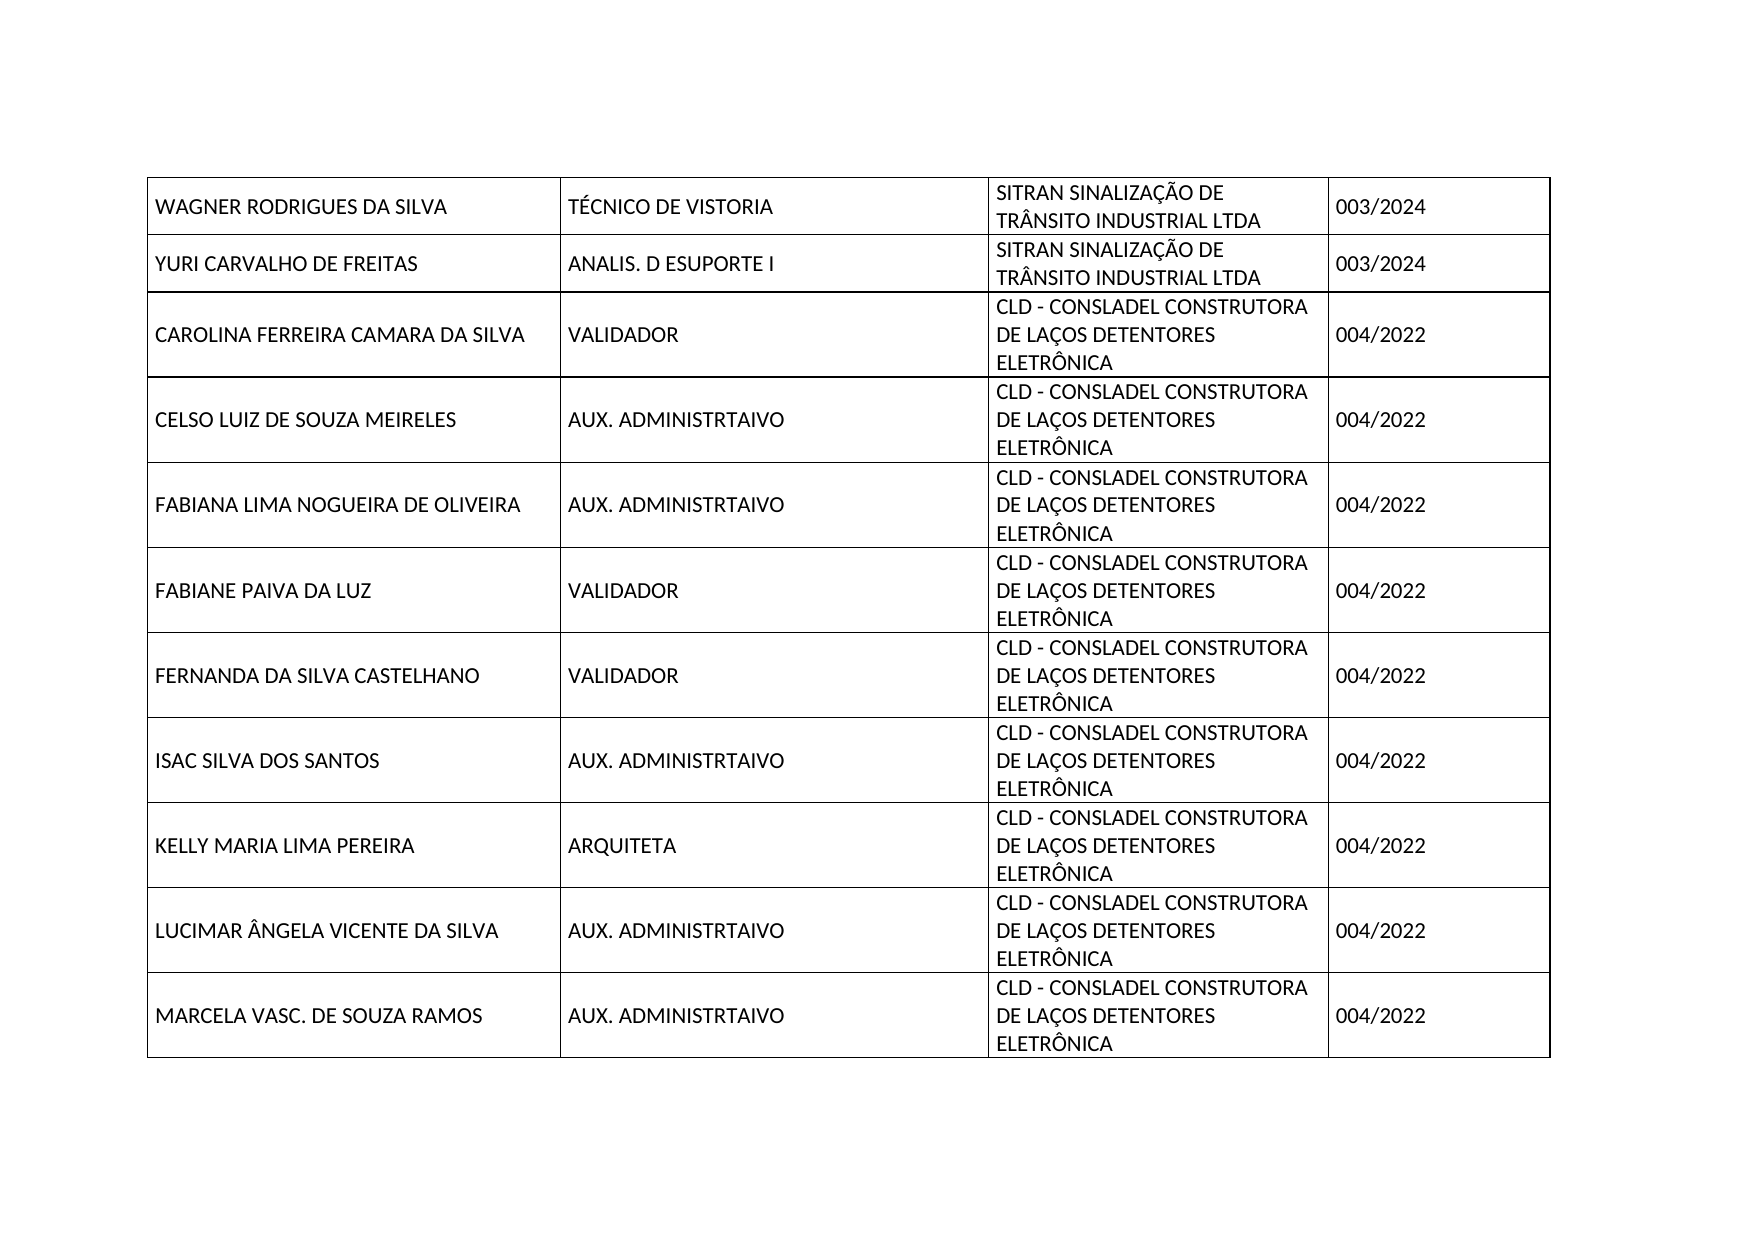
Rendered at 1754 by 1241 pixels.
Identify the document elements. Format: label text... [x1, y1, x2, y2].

table_cell 004/2022 [1329, 973, 1549, 1057]
table_cell FABIANA LIMA NOGUEIRA DE OLIVEIRA [148, 463, 560, 547]
table_cell 004/2022 [1329, 888, 1549, 972]
table_cell AUX. ADMINISTRTAIVO [561, 888, 988, 972]
table_cell MARCELA VASC. DE SOUZA RAMOS [148, 973, 560, 1057]
table_cell 004/2022 [1329, 463, 1549, 547]
table_cell 004/2022 [1329, 803, 1549, 887]
table_cell AUX. ADMINISTRTAIVO [561, 378, 988, 462]
table_cell AUX. ADMINISTRTAIVO [561, 718, 988, 802]
table_cell CELSO LUIZ DE SOUZA MEIRELES [148, 378, 560, 462]
table_cell 003/2024 [1329, 235, 1549, 291]
table_cell LUCIMAR ÂNGELA VICENTE DA SILVA [148, 888, 560, 972]
table_cell CLD - CONSLADEL CONSTRUTORA DE LAÇOS DETENTORES ELETRÔNICA [989, 973, 1328, 1057]
table_cell CLD - CONSLADEL CONSTRUTORA DE LAÇOS DETENTORES ELETRÔNICA [989, 888, 1328, 972]
table_cell SITRAN SINALIZAÇÃO DE TRÂNSITO INDUSTRIAL LTDA [989, 178, 1328, 234]
table_cell YURI CARVALHO DE FREITAS [148, 235, 560, 291]
table_cell 003/2024 [1329, 178, 1549, 234]
table_cell 004/2022 [1329, 548, 1549, 632]
table_cell WAGNER RODRIGUES DA SILVA [148, 178, 560, 234]
table_cell CLD - CONSLADEL CONSTRUTORA DE LAÇOS DETENTORES ELETRÔNICA [989, 718, 1328, 802]
table_cell CLD - CONSLADEL CONSTRUTORA DE LAÇOS DETENTORES ELETRÔNICA [989, 803, 1328, 887]
table_cell VALIDADOR [561, 548, 988, 632]
table_cell CLD - CONSLADEL CONSTRUTORA DE LAÇOS DETENTORES ELETRÔNICA [989, 463, 1328, 547]
table_cell VALIDADOR [561, 633, 988, 717]
table_cell FABIANE PAIVA DA LUZ [148, 548, 560, 632]
table_cell AUX. ADMINISTRTAIVO [561, 463, 988, 547]
table_cell 004/2022 [1329, 378, 1549, 462]
table_cell CAROLINA FERREIRA CAMARA DA SILVA [148, 293, 560, 376]
table_cell ANALIS. D ESUPORTE I [561, 235, 988, 291]
table_cell AUX. ADMINISTRTAIVO [561, 973, 988, 1057]
table_cell KELLY MARIA LIMA PEREIRA [148, 803, 560, 887]
table_cell CLD - CONSLADEL CONSTRUTORA DE LAÇOS DETENTORES ELETRÔNICA [989, 378, 1328, 462]
table_cell CLD - CONSLADEL CONSTRUTORA DE LAÇOS DETENTORES ELETRÔNICA [989, 293, 1328, 376]
table_cell ARQUITETA [561, 803, 988, 887]
table_cell TÉCNICO DE VISTORIA [561, 178, 988, 234]
table_cell 004/2022 [1329, 293, 1549, 376]
table_cell 004/2022 [1329, 718, 1549, 802]
table_cell FERNANDA DA SILVA CASTELHANO [148, 633, 560, 717]
table_cell 004/2022 [1329, 633, 1549, 717]
table_cell VALIDADOR [561, 293, 988, 376]
table_cell SITRAN SINALIZAÇÃO DE TRÂNSITO INDUSTRIAL LTDA [989, 235, 1328, 291]
table_cell CLD - CONSLADEL CONSTRUTORA DE LAÇOS DETENTORES ELETRÔNICA [989, 633, 1328, 717]
table_cell CLD - CONSLADEL CONSTRUTORA DE LAÇOS DETENTORES ELETRÔNICA [989, 548, 1328, 632]
table_cell ISAC SILVA DOS SANTOS [148, 718, 560, 802]
